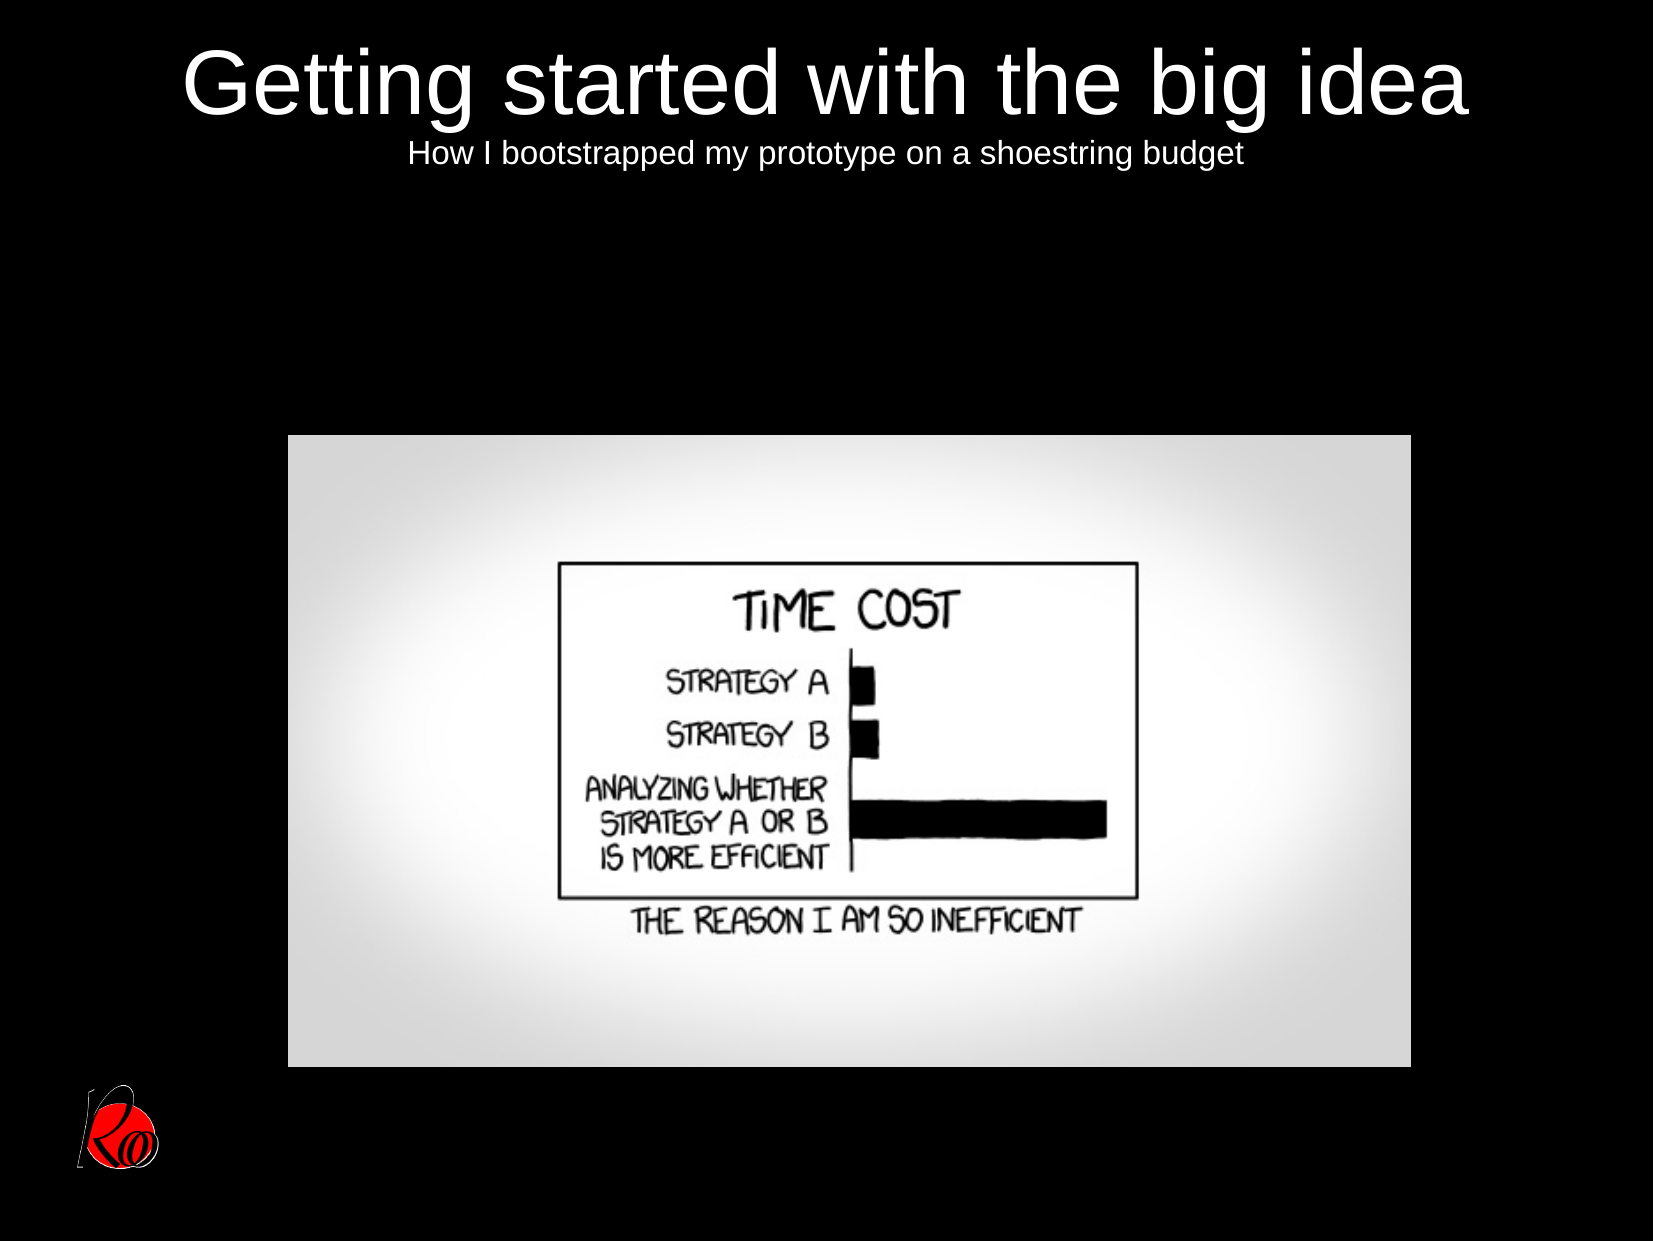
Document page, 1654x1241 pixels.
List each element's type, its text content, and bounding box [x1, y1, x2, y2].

picture [75, 1085, 159, 1171]
subtitle [82, 290, 1571, 1010]
picture [288, 435, 1411, 1067]
title Getting started with the big idea How I bootstrapped my prototype on a shoestring budget [82, 32, 1571, 274]
